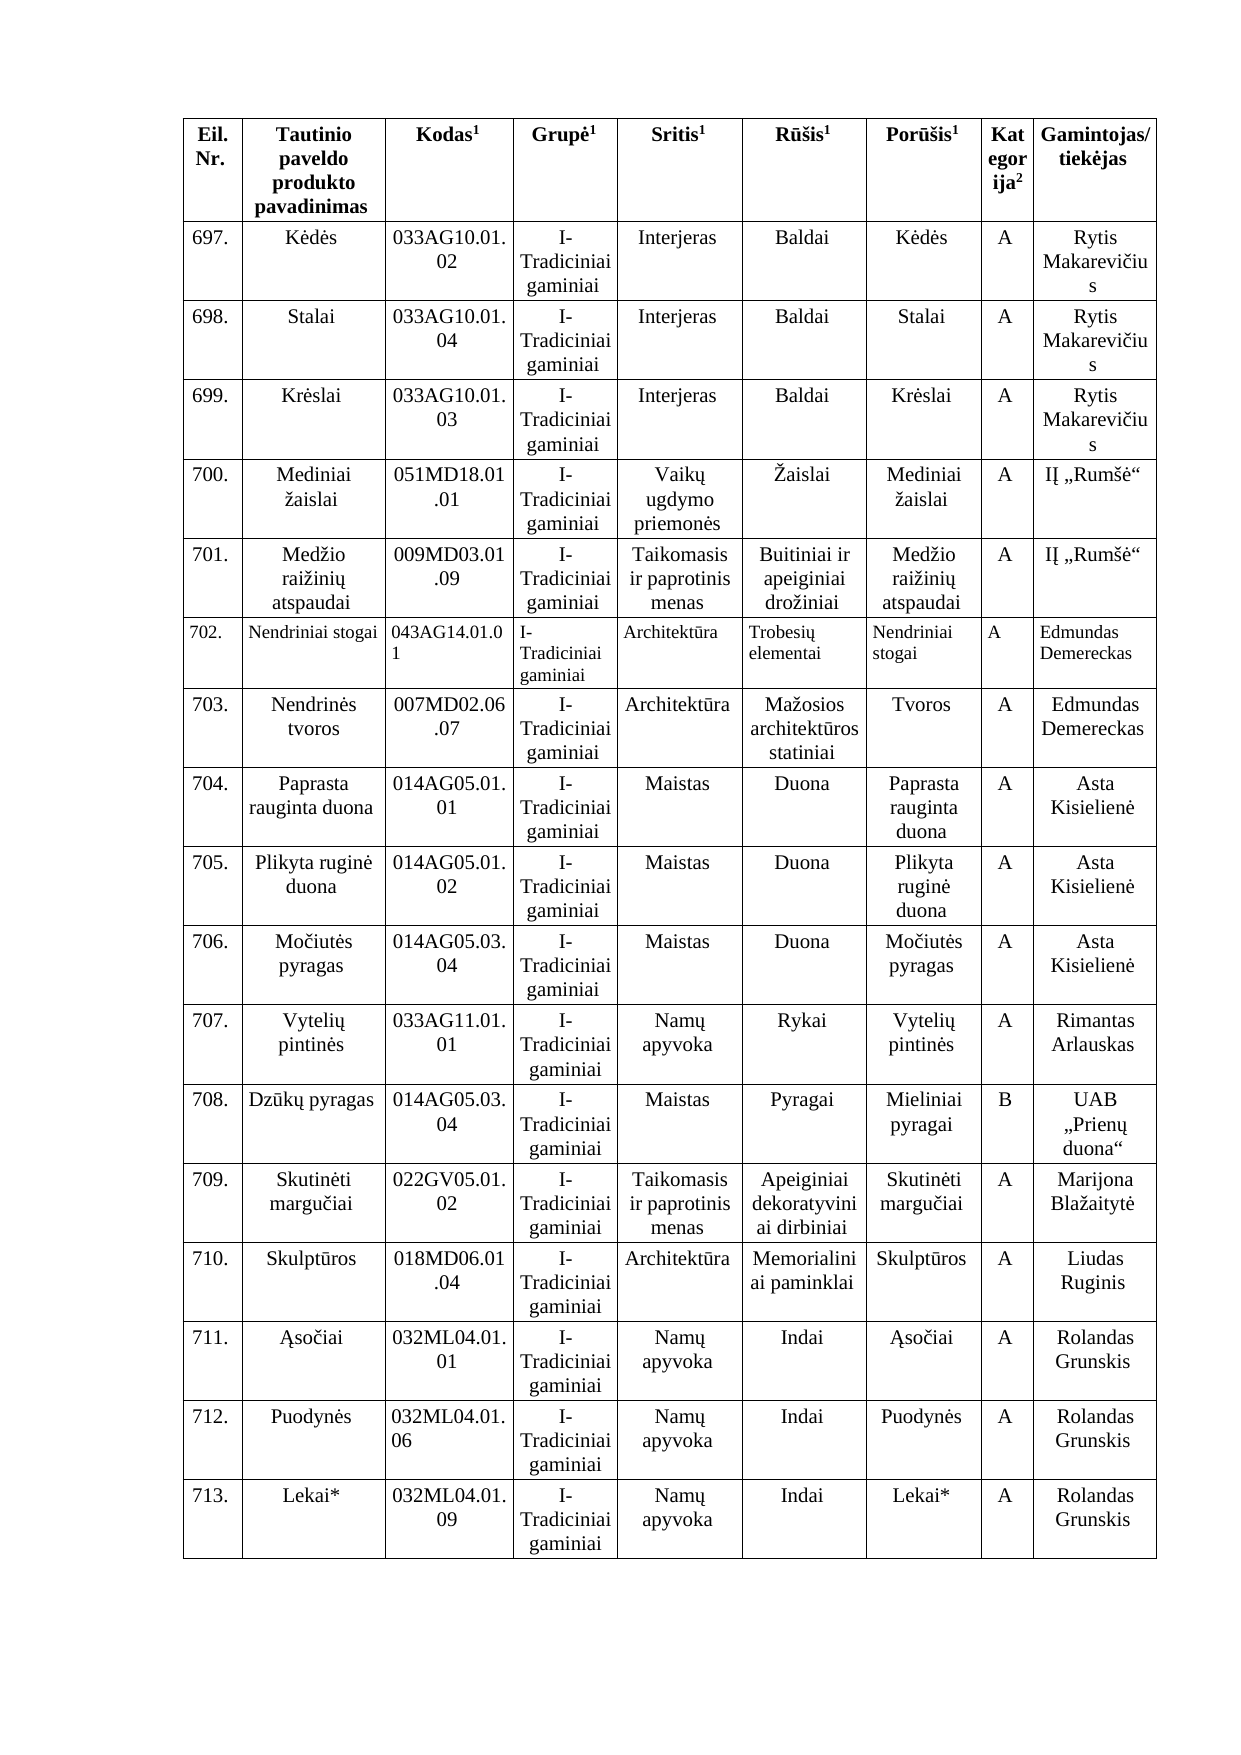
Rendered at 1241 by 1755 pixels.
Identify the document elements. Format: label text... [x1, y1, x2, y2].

table_cell Taikomasis ir paprotinis menas [618, 1164, 742, 1242]
table_cell 697. [184, 222, 242, 300]
table_cell Plikyta ruginė duona [243, 847, 385, 925]
table_cell 713. [184, 1480, 242, 1558]
table_cell Žaislai [743, 460, 866, 537]
table_cell 014AG05.03.04 [386, 926, 513, 1004]
table_cell Rimantas Arlauskas [1034, 1005, 1156, 1083]
table_header Eil. Nr. [184, 119, 242, 221]
table_cell Plikyta ruginė duona [867, 847, 981, 925]
table_cell 702. [184, 618, 242, 688]
table_header Sritis1 [618, 119, 742, 221]
table_cell Skutinėti margučiai [867, 1164, 981, 1242]
table_cell I-Tradiciniai gaminiai [514, 618, 617, 688]
table_cell 699. [184, 380, 242, 458]
table_cell Asta Kisielienė [1034, 768, 1156, 846]
table_cell Architektūra [618, 689, 742, 767]
table_cell Močiutės pyragas [243, 926, 385, 1004]
table_cell IĮ „Rumšė“ [1034, 539, 1156, 617]
table_cell Nendriniai stogai [867, 618, 981, 688]
table_cell A [982, 618, 1033, 688]
table_cell Rytis Makarevičius [1034, 380, 1156, 458]
table_cell A [982, 1164, 1033, 1242]
table_cell B [982, 1085, 1033, 1162]
table_cell Tvoros [867, 689, 981, 767]
table_cell Nendrinės tvoros [243, 689, 385, 767]
table_cell Duona [743, 847, 866, 925]
table_cell A [982, 926, 1033, 1004]
table_cell Krėslai [867, 380, 981, 458]
table_cell Skulptūros [243, 1243, 385, 1321]
table_header Tautinio paveldo produkto pavadinimas [243, 119, 385, 221]
table_cell 009MD03.01.09 [386, 539, 513, 617]
table_cell Rykai [743, 1005, 866, 1083]
table_cell 700. [184, 460, 242, 537]
table_cell Skutinėti margučiai [243, 1164, 385, 1242]
table_cell Duona [743, 768, 866, 846]
table_cell Nendriniai stogai [243, 618, 385, 688]
table_cell Asta Kisielienė [1034, 926, 1156, 1004]
table_cell I-Tradiciniai gaminiai [514, 847, 617, 925]
table_header Porūšis1 [867, 119, 981, 221]
table_cell I-Tradiciniai gaminiai [514, 1401, 617, 1479]
table_cell A [982, 1005, 1033, 1083]
table_cell Puodynės [867, 1401, 981, 1479]
table_header Gamintojas/ tiekėjas [1034, 119, 1156, 221]
table_cell 022GV05.01.02 [386, 1164, 513, 1242]
table_cell I-Tradiciniai gaminiai [514, 380, 617, 458]
table_cell A [982, 1401, 1033, 1479]
table_cell Namų apyvoka [618, 1480, 742, 1558]
table_cell A [982, 689, 1033, 767]
table_cell A [982, 1243, 1033, 1321]
table_cell 007MD02.06.07 [386, 689, 513, 767]
table_cell 014AG05.01.02 [386, 847, 513, 925]
table_cell Marijona Blažaitytė [1034, 1164, 1156, 1242]
table_cell 033AG10.01.04 [386, 301, 513, 379]
table_cell Medžio raižinių atspaudai [867, 539, 981, 617]
table_cell I-Tradiciniai gaminiai [514, 1243, 617, 1321]
table_cell Kėdės [867, 222, 981, 300]
table_cell Memorialiniai paminklai [743, 1243, 866, 1321]
table_cell A [982, 847, 1033, 925]
table_cell 712. [184, 1401, 242, 1479]
table_header Kategorija2 [982, 119, 1033, 221]
table_cell 051MD18.01.01 [386, 460, 513, 537]
table_cell Buitiniai ir apeiginiai drožiniai [743, 539, 866, 617]
table_cell 701. [184, 539, 242, 617]
table_cell Trobesių elementai [743, 618, 866, 688]
table_cell Mediniai žaislai [243, 460, 385, 537]
table_cell Rytis Makarevičius [1034, 222, 1156, 300]
table_cell A [982, 539, 1033, 617]
table_cell 032ML04.01.09 [386, 1480, 513, 1558]
table_cell Rolandas Grunskis [1034, 1480, 1156, 1558]
table_cell Edmundas Demereckas [1034, 618, 1156, 688]
table_cell Architektūra [618, 618, 742, 688]
table_cell Mieliniai pyragai [867, 1085, 981, 1162]
table_cell Vytelių pintinės [867, 1005, 981, 1083]
table_cell A [982, 380, 1033, 458]
table_cell Ąsočiai [867, 1322, 981, 1400]
table_cell A [982, 1480, 1033, 1558]
table_cell Asta Kisielienė [1034, 847, 1156, 925]
table_cell I-Tradiciniai gaminiai [514, 926, 617, 1004]
table_cell 032ML04.01.06 [386, 1401, 513, 1479]
table_cell Maistas [618, 768, 742, 846]
table_cell 014AG05.03.04 [386, 1085, 513, 1162]
table_cell 033AG10.01.03 [386, 380, 513, 458]
table_cell Medžio raižinių atspaudai [243, 539, 385, 617]
table_cell Duona [743, 926, 866, 1004]
table_cell Namų apyvoka [618, 1005, 742, 1083]
table_cell Maistas [618, 1085, 742, 1162]
table_cell Baldai [743, 380, 866, 458]
table_cell Maistas [618, 926, 742, 1004]
table_cell 018MD06.01.04 [386, 1243, 513, 1321]
table_cell 033AG10.01.02 [386, 222, 513, 300]
table_cell I-Tradiciniai gaminiai [514, 768, 617, 846]
table_cell 703. [184, 689, 242, 767]
table_cell 711. [184, 1322, 242, 1400]
table_cell I-Tradiciniai gaminiai [514, 1322, 617, 1400]
table_cell 032ML04.01.01 [386, 1322, 513, 1400]
table_cell Rolandas Grunskis [1034, 1322, 1156, 1400]
table_cell 705. [184, 847, 242, 925]
table_cell Architektūra [618, 1243, 742, 1321]
table_cell I-Tradiciniai gaminiai [514, 460, 617, 537]
table_cell A [982, 460, 1033, 537]
table_cell Taikomasis ir paprotinis menas [618, 539, 742, 617]
table_header Kodas1 [386, 119, 513, 221]
table_header Grupė1 [514, 119, 617, 221]
table_cell 706. [184, 926, 242, 1004]
table_cell 707. [184, 1005, 242, 1083]
table_cell Baldai [743, 222, 866, 300]
table_cell I-Tradiciniai gaminiai [514, 1085, 617, 1162]
table_cell IĮ „Rumšė“ [1034, 460, 1156, 537]
table_cell I-Tradiciniai gaminiai [514, 1480, 617, 1558]
table_cell Lekai* [243, 1480, 385, 1558]
table_cell Edmundas Demereckas [1034, 689, 1156, 767]
table_cell 698. [184, 301, 242, 379]
table_cell Vytelių pintinės [243, 1005, 385, 1083]
table_cell A [982, 1322, 1033, 1400]
table_cell Pyragai [743, 1085, 866, 1162]
table_cell 704. [184, 768, 242, 846]
table_cell Stalai [867, 301, 981, 379]
table_cell 709. [184, 1164, 242, 1242]
table_cell Indai [743, 1480, 866, 1558]
table_cell Apeiginiai dekoratyviniai dirbiniai [743, 1164, 866, 1242]
table_cell Puodynės [243, 1401, 385, 1479]
table_cell Namų apyvoka [618, 1401, 742, 1479]
table_cell 043AG14.01.01 [386, 618, 513, 688]
table_cell Krėslai [243, 380, 385, 458]
table_cell Ąsočiai [243, 1322, 385, 1400]
table_header Rūšis1 [743, 119, 866, 221]
table_cell 708. [184, 1085, 242, 1162]
table_cell Paprasta rauginta duona [243, 768, 385, 846]
table_cell Rytis Makarevičius [1034, 301, 1156, 379]
table_cell 014AG05.01.01 [386, 768, 513, 846]
table_cell Baldai [743, 301, 866, 379]
table_cell Interjeras [618, 301, 742, 379]
table_cell Močiutės pyragas [867, 926, 981, 1004]
table_cell Indai [743, 1322, 866, 1400]
table_cell Kėdės [243, 222, 385, 300]
table_cell Lekai* [867, 1480, 981, 1558]
table_cell Paprasta rauginta duona [867, 768, 981, 846]
table_cell I-Tradiciniai gaminiai [514, 1164, 617, 1242]
table_cell Rolandas Grunskis [1034, 1401, 1156, 1479]
table_cell Maistas [618, 847, 742, 925]
table_cell Vaikų ugdymo priemonės [618, 460, 742, 537]
table_cell I-Tradiciniai gaminiai [514, 301, 617, 379]
table_cell 710. [184, 1243, 242, 1321]
table_cell A [982, 768, 1033, 846]
table_cell UAB „Prienų duona“ [1034, 1085, 1156, 1162]
table_cell Stalai [243, 301, 385, 379]
table_cell Liudas Ruginis [1034, 1243, 1156, 1321]
table_cell I-Tradiciniai gaminiai [514, 1005, 617, 1083]
table_cell 033AG11.01.01 [386, 1005, 513, 1083]
table_cell I-Tradiciniai gaminiai [514, 689, 617, 767]
table_cell A [982, 222, 1033, 300]
table_cell Indai [743, 1401, 866, 1479]
table_cell A [982, 301, 1033, 379]
table_cell I-Tradiciniai gaminiai [514, 222, 617, 300]
table_cell Interjeras [618, 380, 742, 458]
table_cell Skulptūros [867, 1243, 981, 1321]
table_cell Dzūkų pyragas [243, 1085, 385, 1162]
table_cell Mediniai žaislai [867, 460, 981, 537]
table_cell Mažosios architektūros statiniai [743, 689, 866, 767]
table_cell I-Tradiciniai gaminiai [514, 539, 617, 617]
table_cell Namų apyvoka [618, 1322, 742, 1400]
table_cell Interjeras [618, 222, 742, 300]
